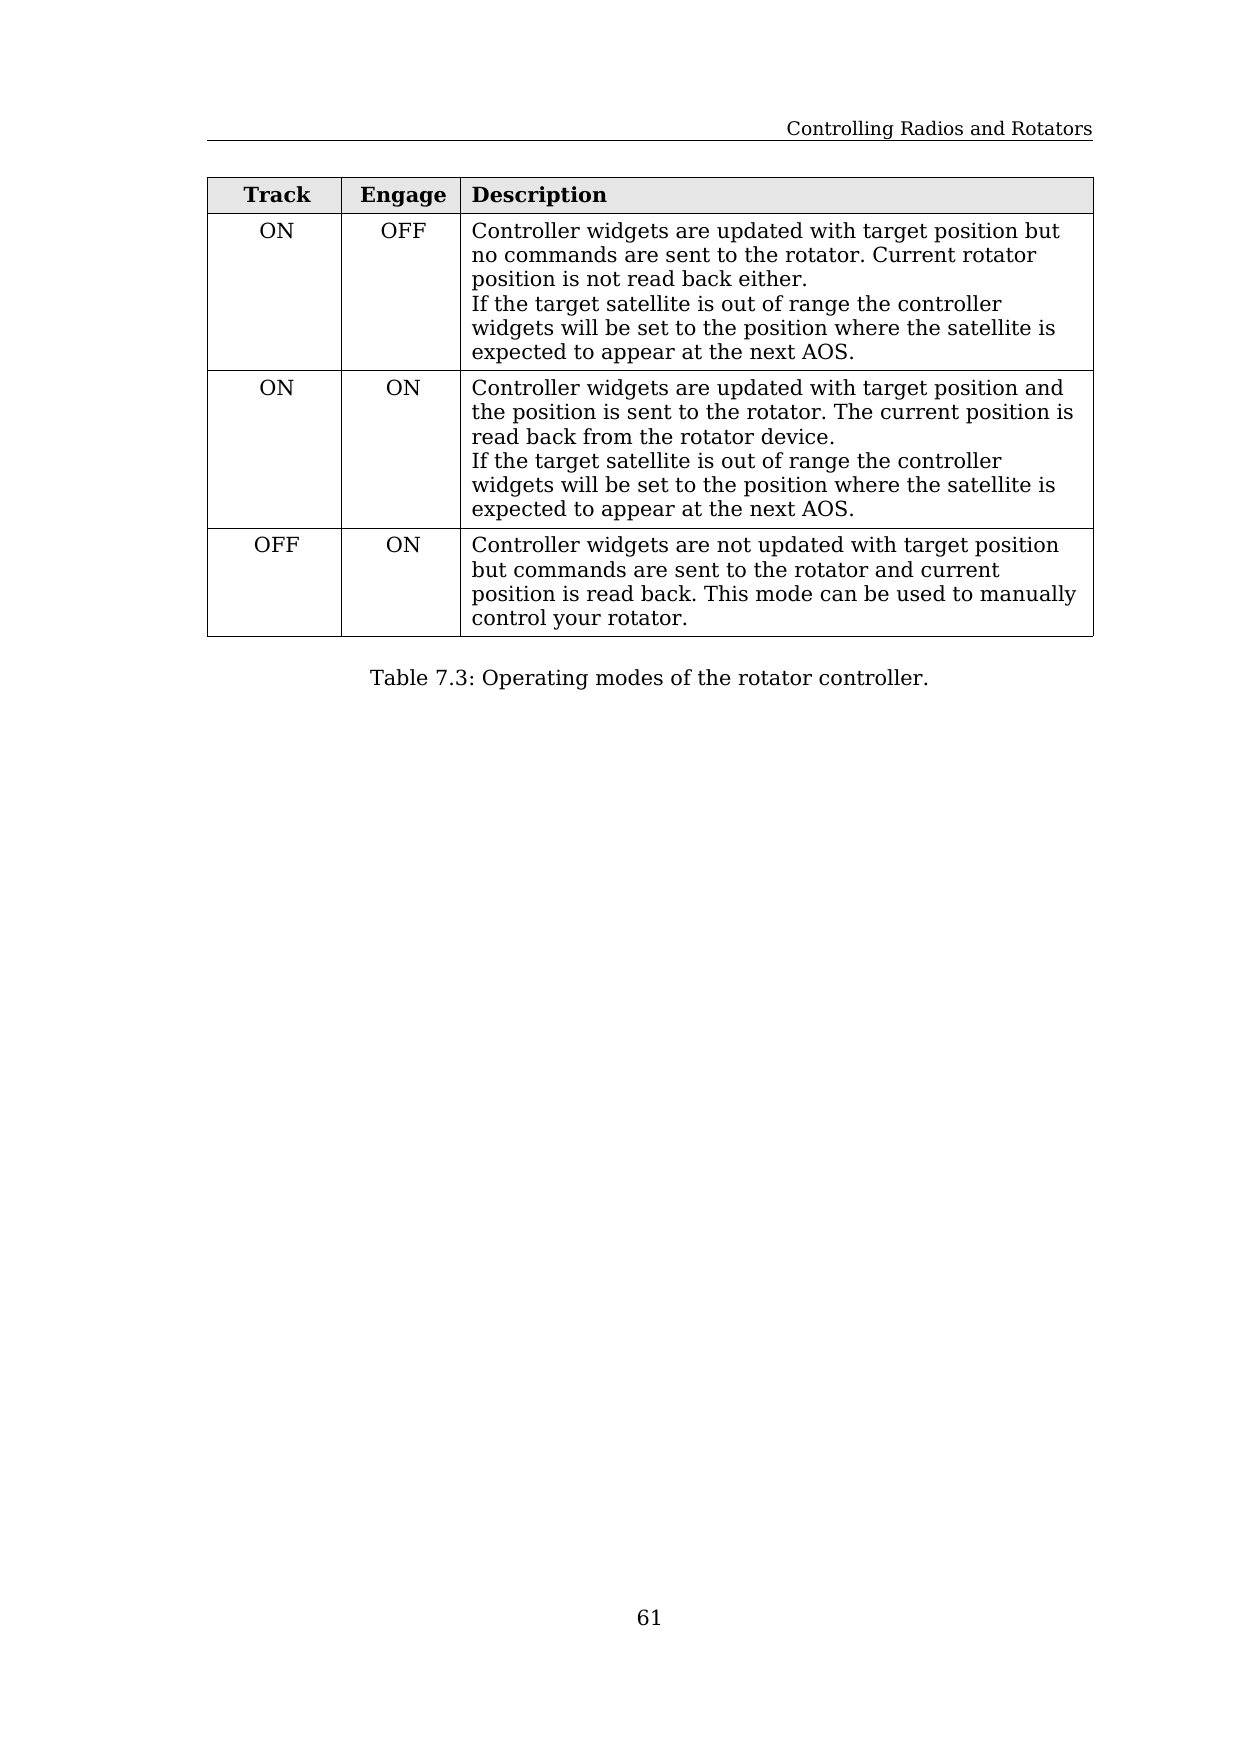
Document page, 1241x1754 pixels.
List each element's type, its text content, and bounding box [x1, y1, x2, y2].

table_cell ON [208, 371, 341, 527]
table_cell ON [208, 214, 341, 370]
table_cell Controller widgets are updated with target position and the position is sent to the rotator. The current position is read back from the rotator device. If the target satellite is out of range the controller widgets will be set to the position where the satellite is expected to appear at the next AOS. [461, 371, 1093, 527]
table_cell ON [342, 371, 460, 527]
text Table 7.3: Operating modes of the rotator controller. [207, 666, 1093, 691]
table_header Description [461, 178, 1093, 213]
table_cell Controller widgets are not updated with target position but commands are sent to the rotator and current position is read back. This mode can be used to manually control your rotator. [461, 529, 1093, 636]
table_header Engage [342, 178, 460, 213]
table_cell OFF [208, 529, 341, 636]
table_header Track [208, 178, 341, 213]
table_cell OFF [342, 214, 460, 370]
table_cell ON [342, 529, 460, 636]
table_cell Controller widgets are updated with target position but no commands are sent to the rotator. Current rotator position is not read back either. If the target satellite is out of range the controller widgets will be set to the position where the satellite is expected to appear at the next AOS. [461, 214, 1093, 370]
